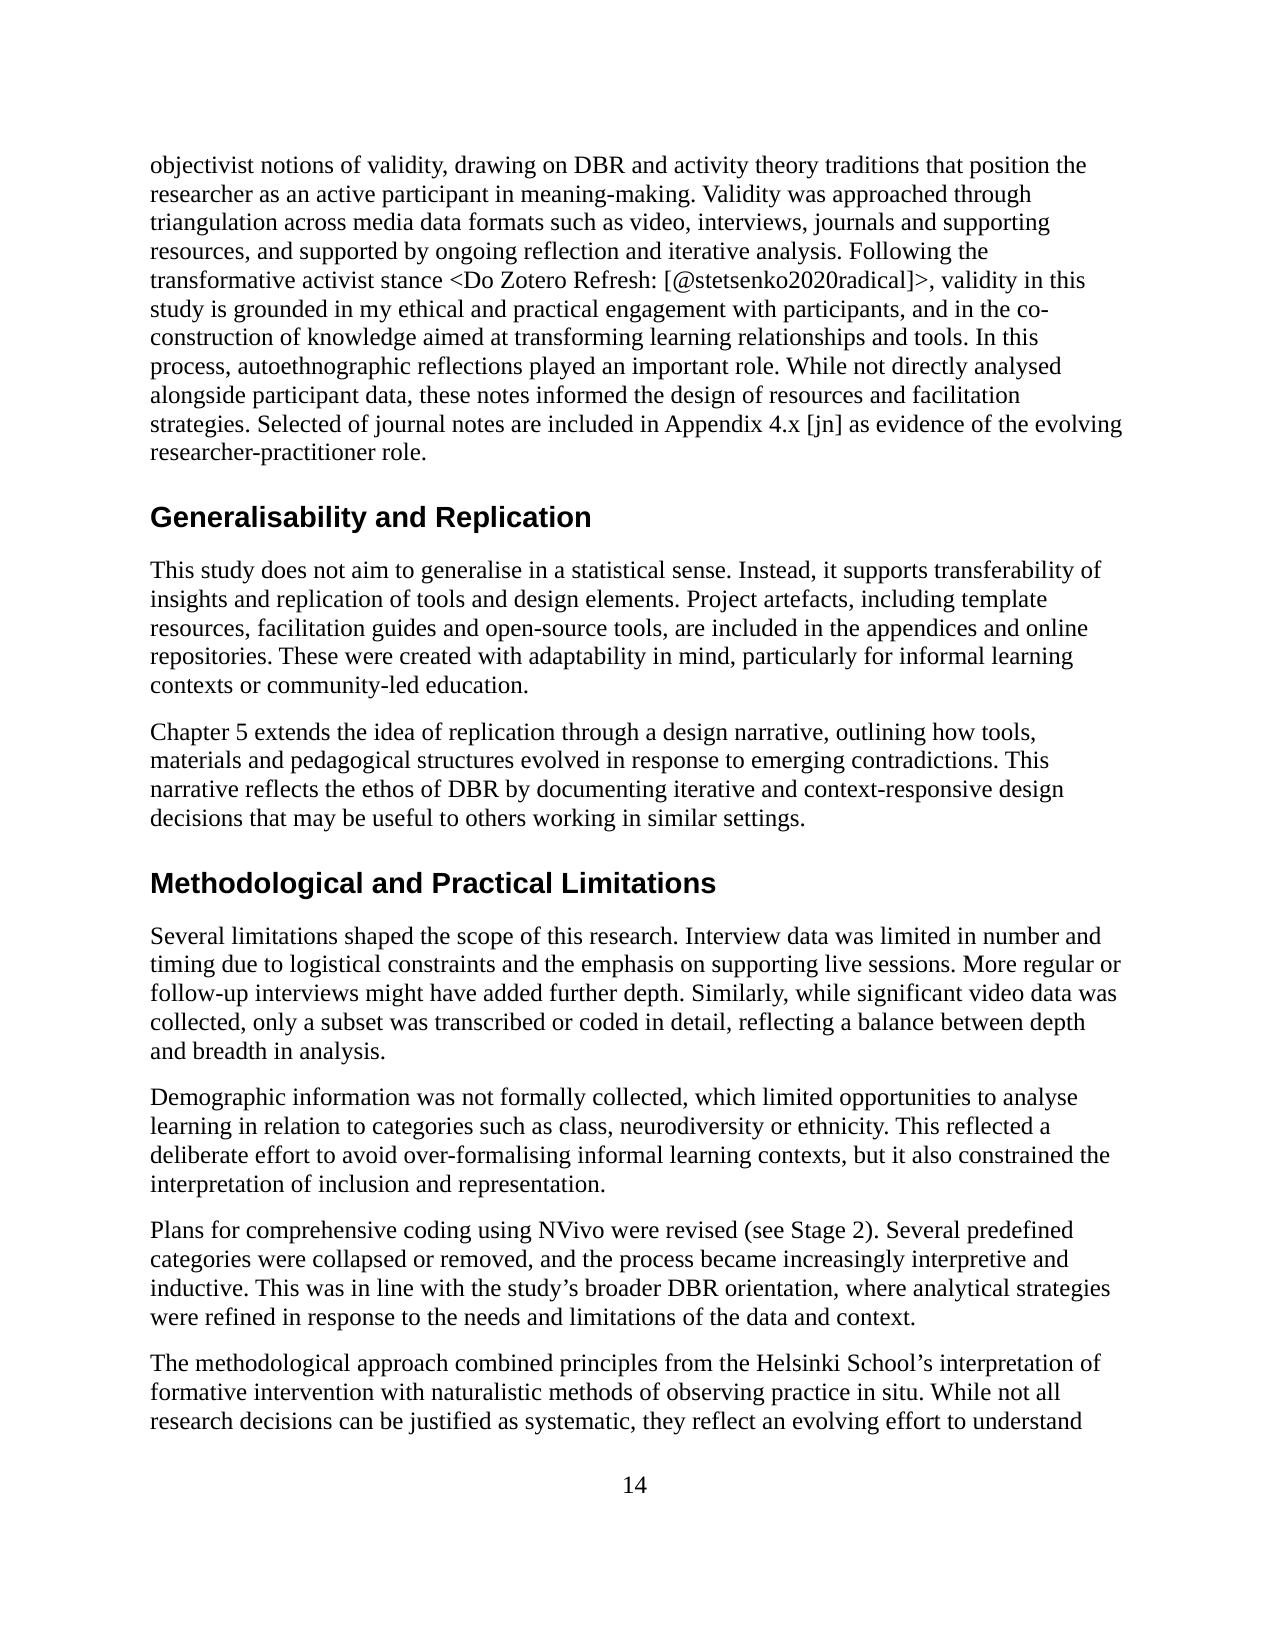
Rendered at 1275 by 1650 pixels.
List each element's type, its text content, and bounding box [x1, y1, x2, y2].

text Chapter 5 extends the idea of replication through a design narrative, outlining how tools, materials and pedagogical structures evolved in response to emerging contradictions. This narrative reflects the ethos of DBR by documenting iterative and context-responsive design decisions that may be useful to others working in similar settings. [150, 717, 1125, 832]
text objectivist notions of validity, drawing on DBR and activity theory traditions that position the researcher as an active participant in meaning-making. Validity was approached through triangulation across media data formats such as video, interviews, journals and supporting resources, and supported by ongoing reflection and iterative analysis. Following the transformative activist stance <Do Zotero Refresh: [@stetsenko2020radical]>, validity in this study is grounded in my ethical and practical engagement with participants, and in the co-construction of knowledge aimed at transforming learning relationships and tools. In this process, autoethnographic reflections played an important role. While not directly analysed alongside participant data, these notes informed the design of resources and facilitation strategies. Selected of journal notes are included in Appendix 4.x [jn] as evidence of the evolving researcher-practitioner role. [150, 150, 1125, 466]
subtitle Methodological and Practical Limitations [150, 866, 1125, 899]
text Plans for comprehensive coding using NVivo were revised (see Stage 2). Several predefined categories were collapsed or removed, and the process became increasingly interpretive and inductive. This was in line with the study’s broader DBR orientation, where analytical strategies were refined in response to the needs and limitations of the data and context. [150, 1215, 1125, 1330]
text Demographic information was not formally collected, which limited opportunities to analyse learning in relation to categories such as class, neurodiversity or ethnicity. This reflected a deliberate effort to avoid over-formalising informal learning contexts, but it also constrained the interpretation of inclusion and representation. [150, 1082, 1125, 1197]
text The methodological approach combined principles from the Helsinki School’s interpretation of formative intervention with naturalistic methods of observing practice in situ. While not all research decisions can be justified as systematic, they reflect an evolving effort to understand [150, 1348, 1125, 1434]
text Several limitations shaped the scope of this research. Interview data was limited in number and timing due to logistical constraints and the emphasis on supporting live sessions. More regular or follow-up interviews might have added further depth. Similarly, while significant video data was collected, only a subset was transcribed or coded in detail, reflecting a balance between depth and breadth in analysis. [150, 921, 1125, 1064]
subtitle Generalisability and Replication [150, 500, 1125, 534]
text This study does not aim to generalise in a statistical sense. Instead, it supports transferability of insights and replication of tools and design elements. Project artefacts, including template resources, facilitation guides and open-source tools, are included in the appendices and online repositories. These were created with adaptability in mind, particularly for informal learning contexts or community-led education. [150, 555, 1125, 699]
